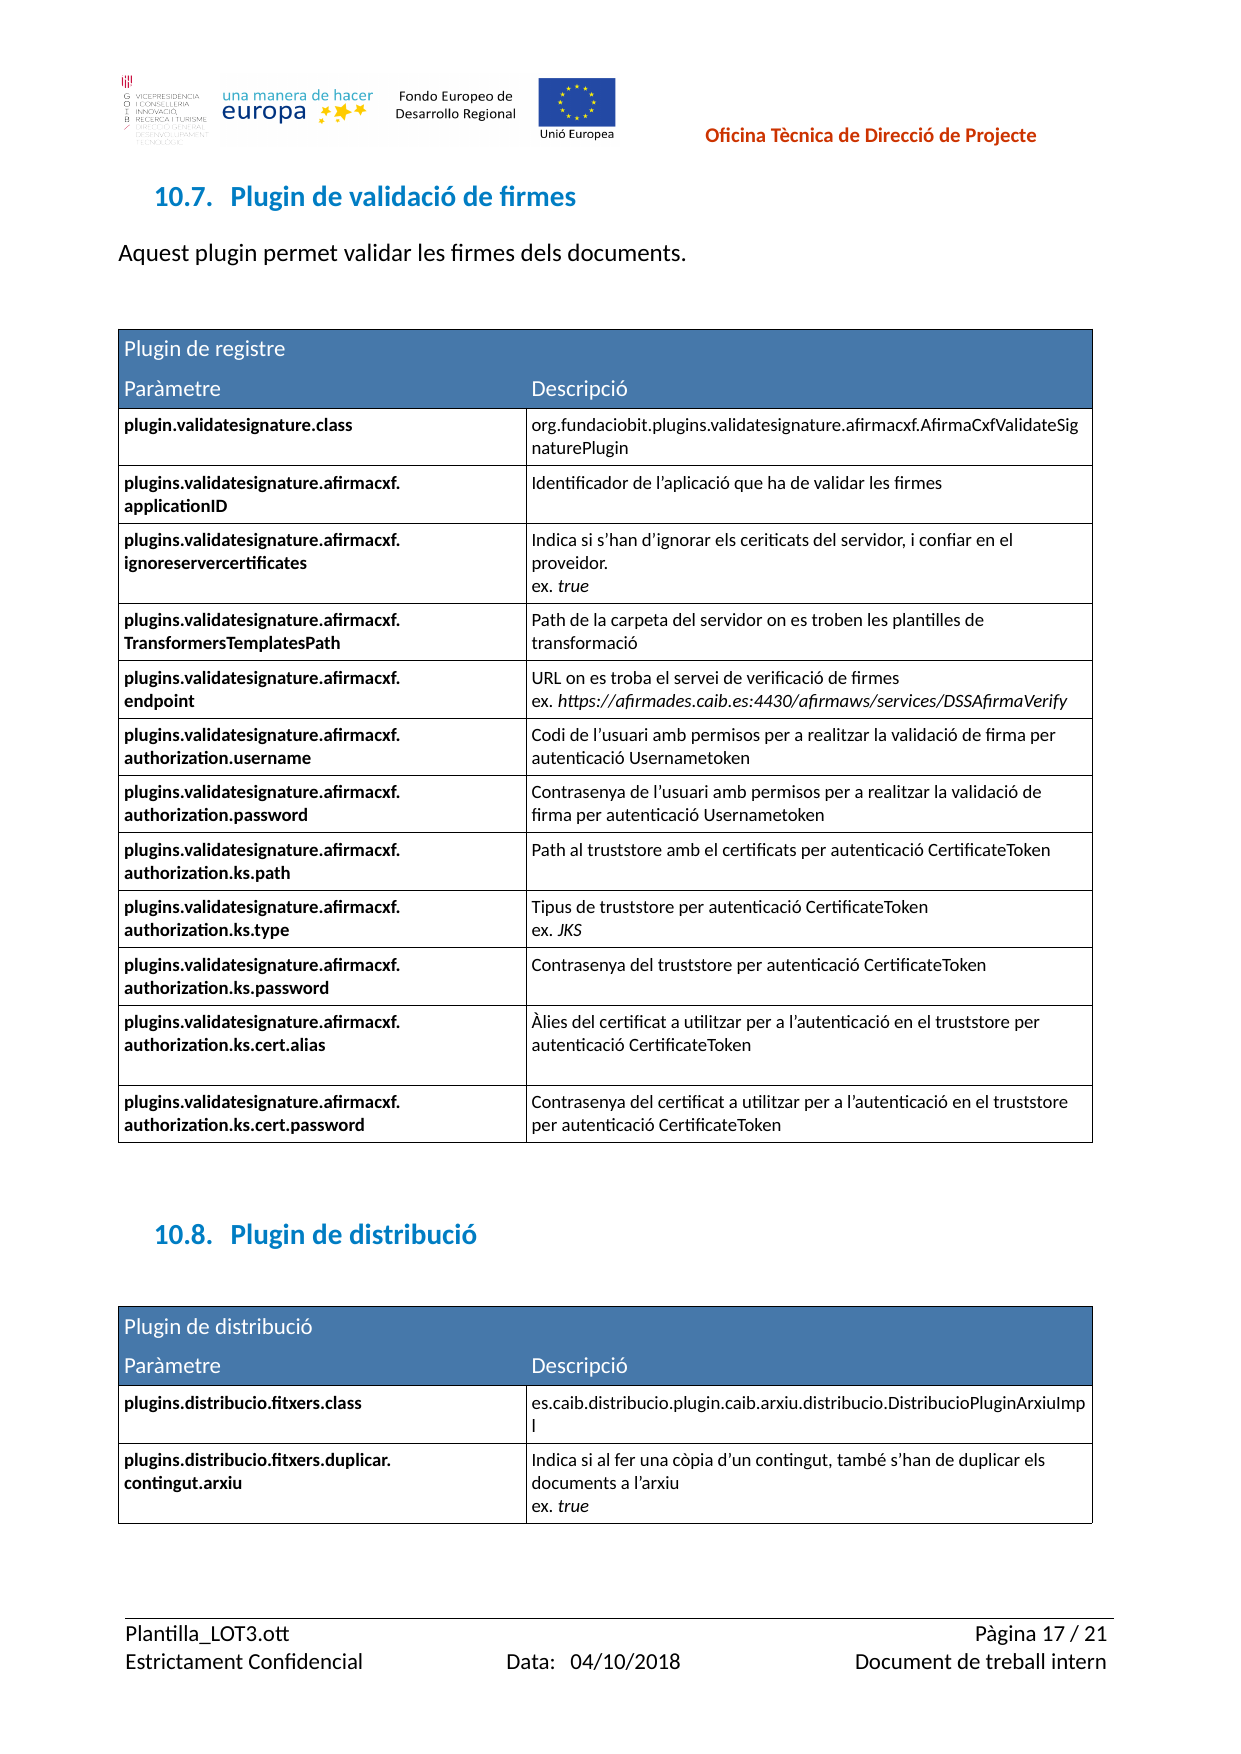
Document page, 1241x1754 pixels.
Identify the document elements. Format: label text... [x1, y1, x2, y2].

table_cell URL on es troba el servei de verificació de firmes ex. https://afirmades.caib.es:4430/afirmaws/services/DSSAfirmaVerify [527, 661, 1092, 717]
table_cell plugins.validatesignature.afirmacxf. TransformersTemplatesPath [119, 604, 526, 660]
table_cell plugin.validatesignature.class [119, 409, 526, 465]
table_cell Àlies del certificat a utilitzar per a l’autenticació en el truststore per autenticació CertificateToken [527, 1006, 1092, 1085]
table_cell Descripció [526, 1346, 1092, 1385]
table_header Plugin de registre [119, 330, 1092, 368]
table_cell Identificador de l’aplicació que ha de validar les firmes [527, 466, 1092, 522]
table_cell Paràmetre [119, 368, 526, 408]
table_cell plugins.validatesignature.afirmacxf. authorization.password [119, 776, 526, 832]
table_cell Contrasenya de l’usuari amb permisos per a realitzar la validació de firma per autenticació Usernametoken [527, 776, 1092, 832]
table_cell Tipus de truststore per autenticació CertificateToken ex. JKS [527, 891, 1092, 947]
table_cell plugins.validatesignature.afirmacxf. authorization.ks.path [119, 833, 526, 890]
table_cell Contrasenya del certificat a utilitzar per a l’autenticació en el truststore per autenticació CertificateToken [527, 1086, 1092, 1142]
table_cell Codi de l’usuari amb permisos per a realitzar la validació de firma per autenticació Usernametoken [527, 719, 1092, 775]
picture [219, 73, 621, 147]
table_cell plugins.validatesignature.afirmacxf. endpoint [119, 661, 526, 717]
text Aquest plugin permet validar les firmes dels documents. [118, 237, 1122, 267]
table_cell Paràmetre [119, 1346, 526, 1385]
table_cell plugins.validatesignature.afirmacxf. authorization.username [119, 719, 526, 775]
table_cell Contrasenya del truststore per autenticació CertificateToken [527, 948, 1092, 1004]
table_cell org.fundaciobit.plugins.validatesignature.afirmacxf.AfirmaCxfValidateSignaturePlugin [527, 409, 1092, 465]
table_cell Indica si al fer una còpia d’un contingut, també s’han de duplicar els documents a l’arxiu ex. true [527, 1444, 1092, 1523]
table_cell Descripció [526, 368, 1092, 408]
table_cell plugins.validatesignature.afirmacxf. authorization.ks.cert.password [119, 1086, 526, 1142]
table_cell es.caib.distribucio.plugin.caib.arxiu.distribucio.DistribucioPluginArxiuImpl [527, 1386, 1092, 1442]
table_cell Path de la carpeta del servidor on es troben les plantilles de transformació [527, 604, 1092, 660]
table_cell plugins.distribucio.fitxers.class [119, 1386, 526, 1442]
table_cell plugins.validatesignature.afirmacxf. ignoreservercertificates [119, 524, 526, 603]
table_cell plugins.validatesignature.afirmacxf. authorization.ks.type [119, 891, 526, 947]
table_cell plugins.distribucio.fitxers.duplicar. contingut.arxiu [119, 1444, 526, 1523]
picture [118, 73, 213, 147]
table_cell plugins.validatesignature.afirmacxf. authorization.ks.cert.alias [119, 1006, 526, 1085]
table_header Plugin de distribució [119, 1307, 1092, 1346]
subtitle Plugin de validació de firmes [153, 178, 1122, 213]
subtitle Plugin de distribució [153, 1216, 1122, 1252]
table_cell plugins.validatesignature.afirmacxf. applicationID [119, 466, 526, 522]
table_cell plugins.validatesignature.afirmacxf. authorization.ks.password [119, 948, 526, 1004]
table_cell Path al truststore amb el certificats per autenticació CertificateToken [527, 833, 1092, 890]
table_cell Indica si s’han d’ignorar els ceriticats del servidor, i confiar en el proveidor. ex. true [527, 524, 1092, 603]
